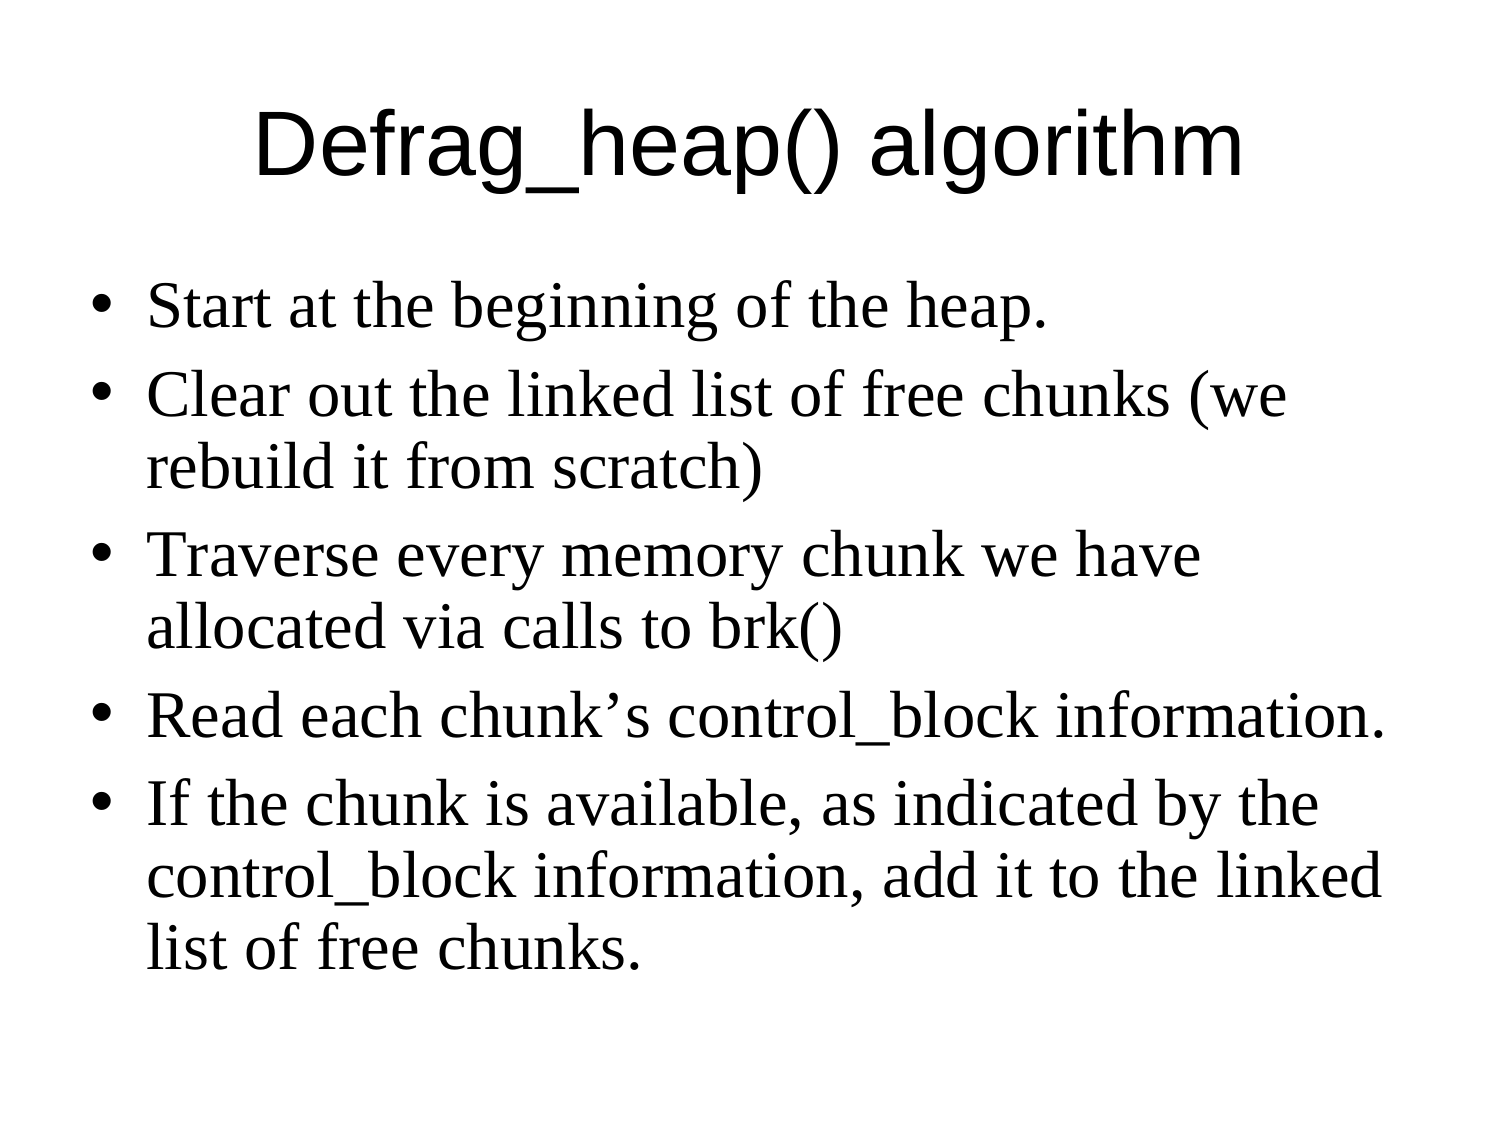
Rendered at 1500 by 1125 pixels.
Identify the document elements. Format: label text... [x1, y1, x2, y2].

list Start at the beginning of the heap. Clear out the linked list of free chunks (we rebuild it from scratch) Traverse every memory chunk we have allocated via calls to brk() Read each chunk’s control_block information. If the chunk is available, as indicated by the control_block information, add it to the linked list of free chunks. [75, 262, 1426, 1006]
title Defrag_heap() algorithm [75, 45, 1426, 233]
